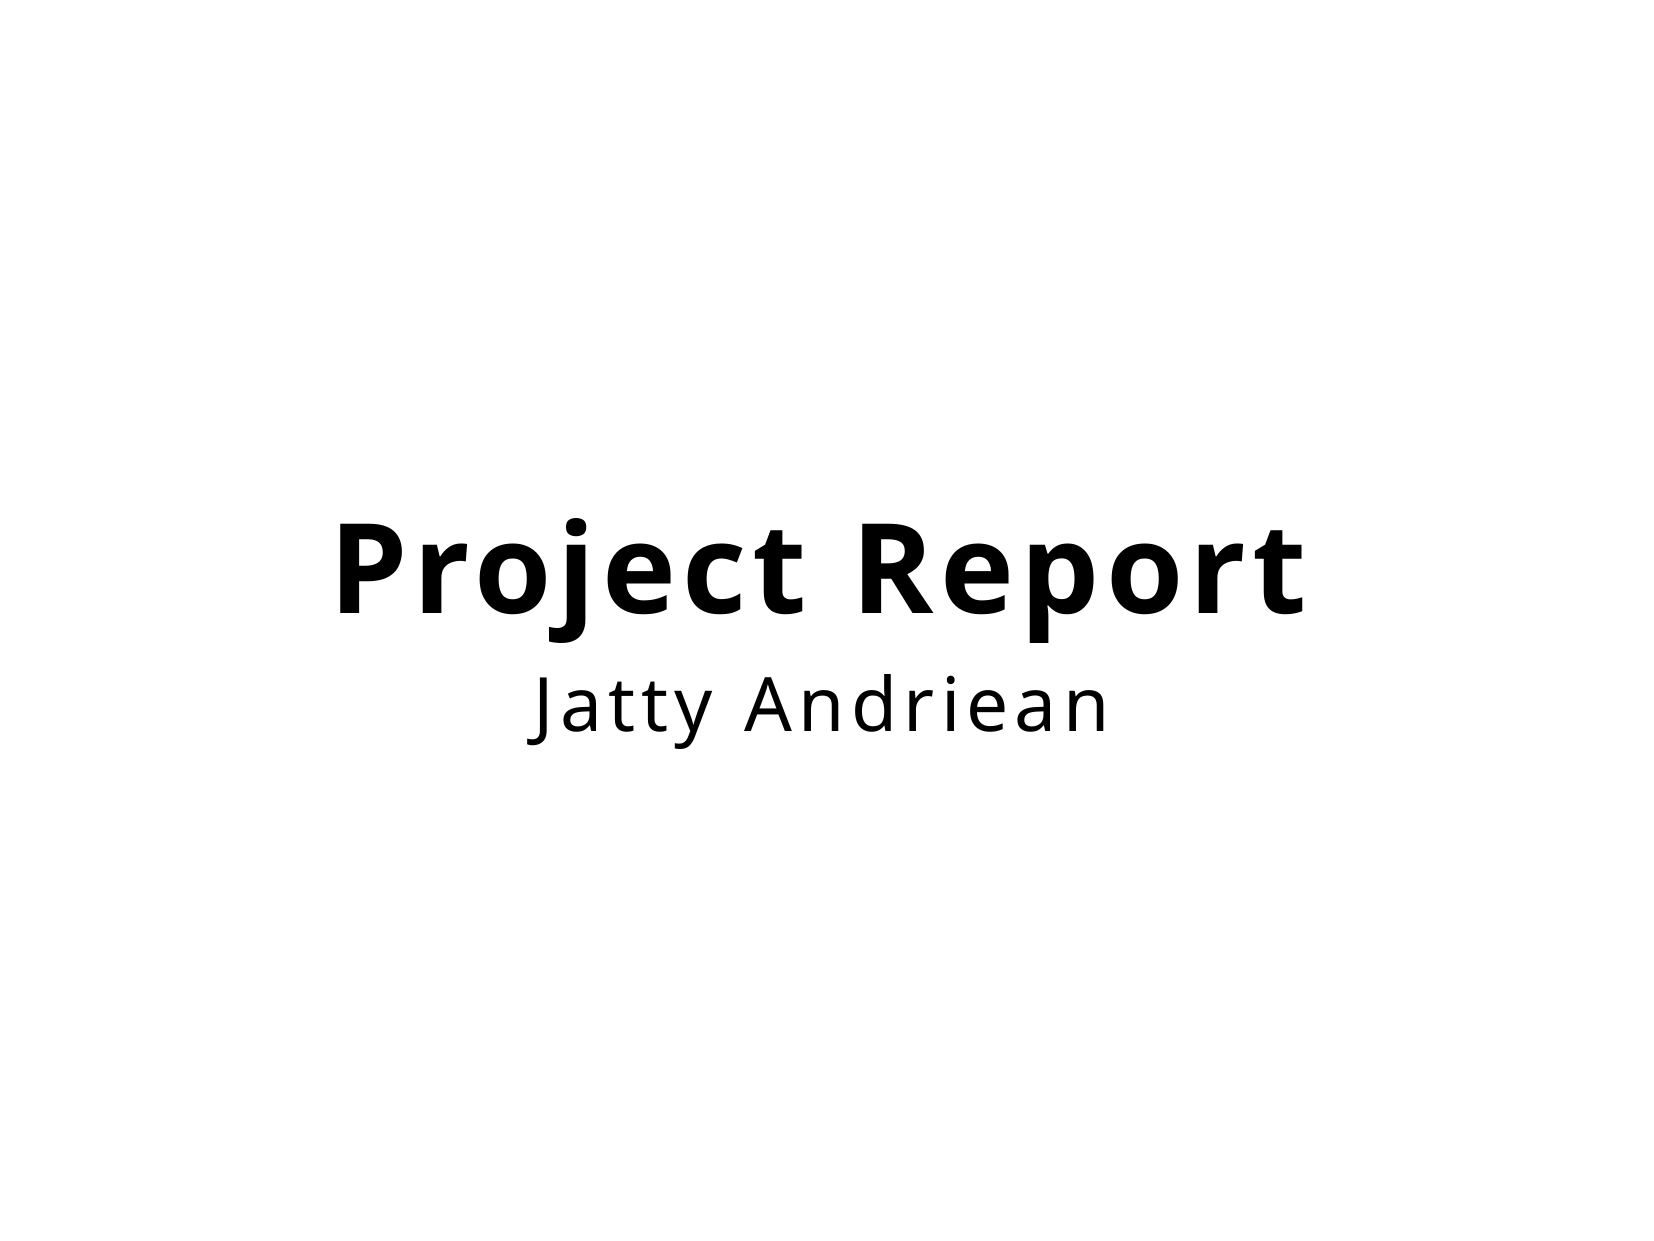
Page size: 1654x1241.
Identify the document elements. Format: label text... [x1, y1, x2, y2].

title Project Report Jatty Andriean [77, 499, 1566, 734]
